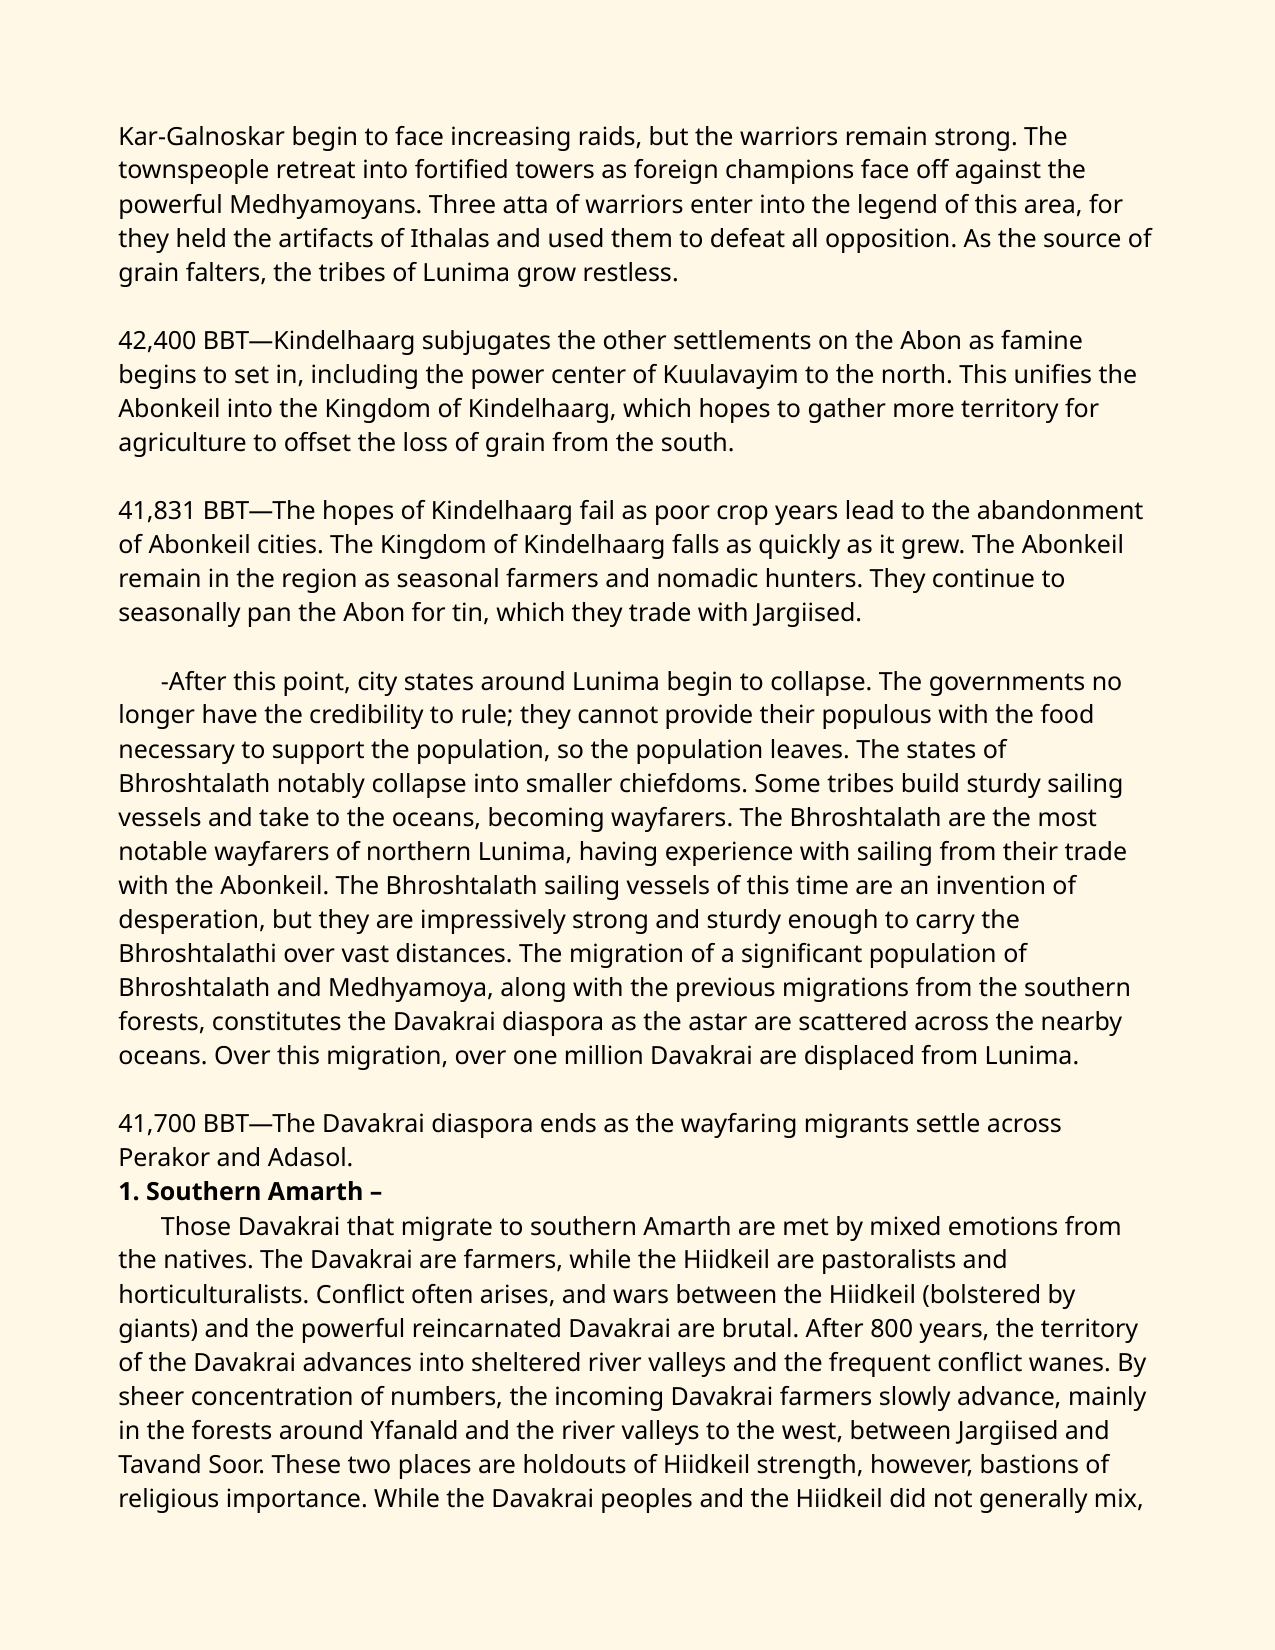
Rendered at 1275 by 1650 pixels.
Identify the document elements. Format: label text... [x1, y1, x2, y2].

text Those Davakrai that migrate to southern Amarth are met by mixed emotions from the natives. The Davakrai are farmers, while the Hiidkeil are pastoralists and horticulturalists. Conflict often arises, and wars between the Hiidkeil (bolstered by giants) and the powerful reincarnated Davakrai are brutal. After 800 years, the territory of the Davakrai advances into sheltered river valleys and the frequent conflict wanes. By sheer concentration of numbers, the incoming Davakrai farmers slowly advance, mainly in the forests around Yfanald and the river valleys to the west, between Jargiised and Tavand Soor. These two places are holdouts of Hiidkeil strength, however, bastions of religious importance. While the Davakrai peoples and the Hiidkeil did not generally mix, [118, 1208, 1157, 1515]
text Kar-Galnoskar begin to face increasing raids, but the warriors remain strong. The townspeople retreat into fortified towers as foreign champions face off against the powerful Medhyamoyans. Three atta of warriors enter into the legend of this area, for they held the artifacts of Ithalas and used them to defeat all opposition. As the source of grain falters, the tribes of Lunima grow restless. [118, 118, 1157, 288]
text 1. Southern Amarth – [118, 1174, 1157, 1208]
text 42,400 BBT—Kindelhaarg subjugates the other settlements on the Abon as famine begins to set in, including the power center of Kuulavayim to the north. This unifies the Abonkeil into the Kingdom of Kindelhaarg, which hopes to gather more territory for agriculture to offset the loss of grain from the south. [118, 322, 1157, 459]
text 41,700 BBT—The Davakrai diaspora ends as the wayfaring migrants settle across Perakor and Adasol. [118, 1106, 1157, 1174]
text -After this point, city states around Lunima begin to collapse. The governments no longer have the credibility to rule; they cannot provide their populous with the food necessary to support the population, so the population leaves. The states of Bhroshtalath notably collapse into smaller chiefdoms. Some tribes build sturdy sailing vessels and take to the oceans, becoming wayfarers. The Bhroshtalath are the most notable wayfarers of northern Lunima, having experience with sailing from their trade with the Abonkeil. The Bhroshtalath sailing vessels of this time are an invention of desperation, but they are impressively strong and sturdy enough to carry the Bhroshtalathi over vast distances. The migration of a significant population of Bhroshtalath and Medhyamoya, along with the previous migrations from the southern forests, constitutes the Davakrai diaspora as the astar are scattered across the nearby oceans. Over this migration, over one million Davakrai are displaced from Lunima. [118, 663, 1157, 1072]
text 41,831 BBT—The hopes of Kindelhaarg fail as poor crop years lead to the abandonment of Abonkeil cities. The Kingdom of Kindelhaarg falls as quickly as it grew. The Abonkeil remain in the region as seasonal farmers and nomadic hunters. They continue to seasonally pan the Abon for tin, which they trade with Jargiised. [118, 493, 1157, 629]
